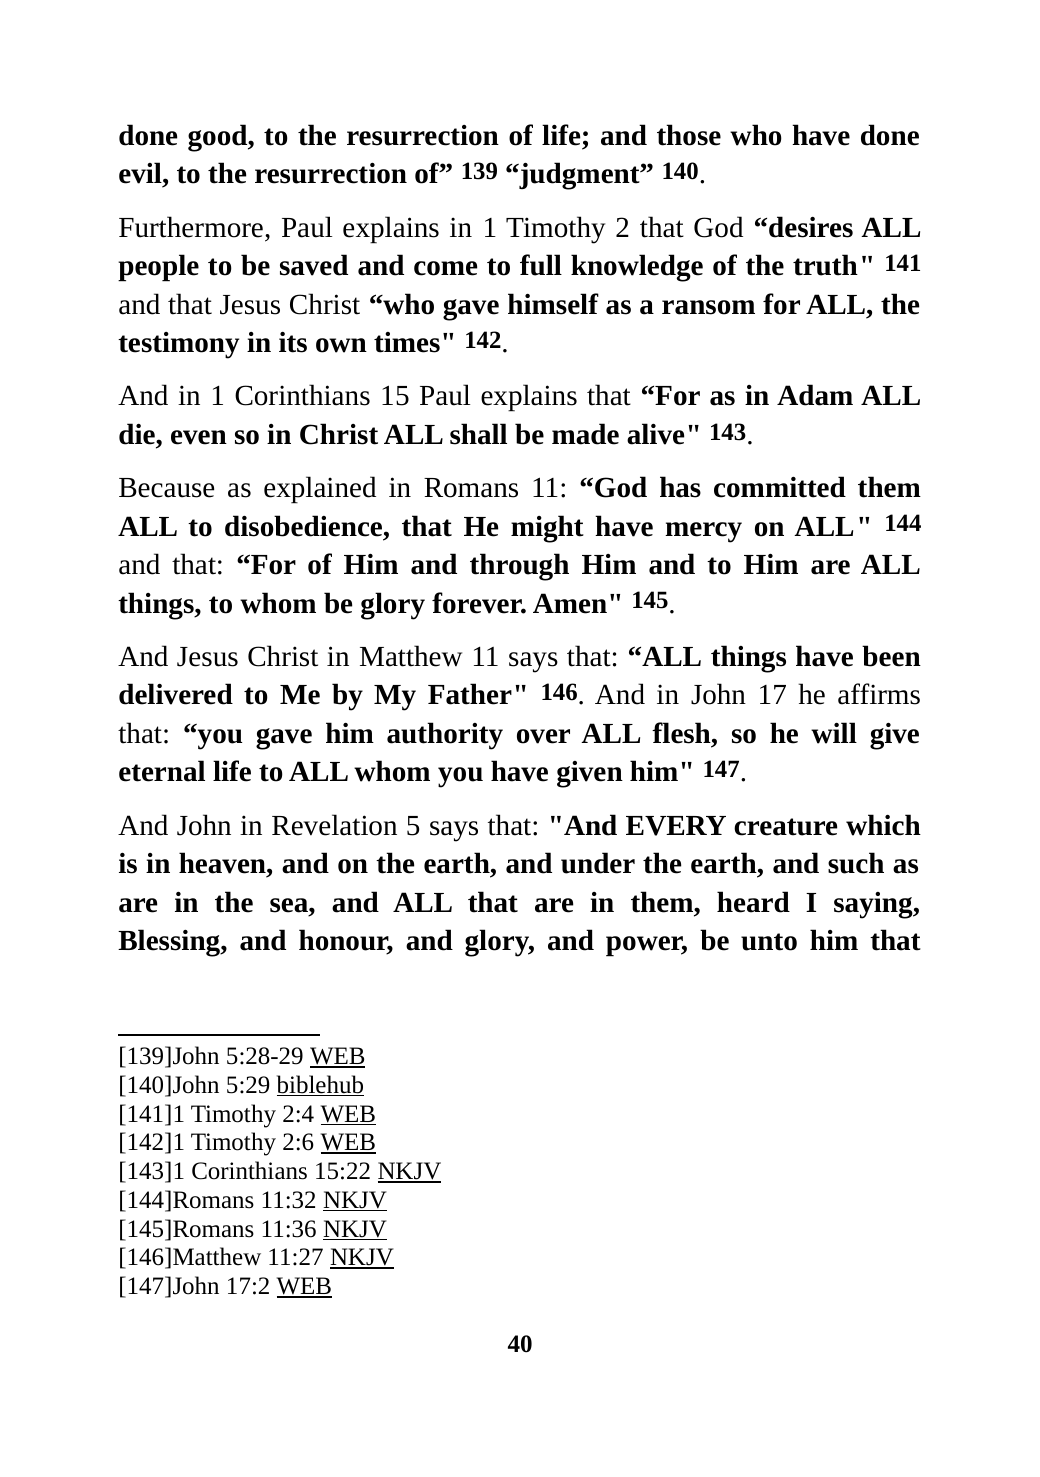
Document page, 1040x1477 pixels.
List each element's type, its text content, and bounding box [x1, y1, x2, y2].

text And John in Revelation 5 says that: "And EVERY creature which is in heaven, and on the earth, and under the earth, and such as are in the sea, and ALL that are in them, heard I saying, Blessing, and honour, and glory, and power, be unto him that [118, 808, 921, 957]
text And in 1 Corinthians 15 Paul explains that “For as in Adam ALL die, even so in Christ ALL shall be made alive" . [118, 378, 921, 451]
text 1 Corinthians 15:22 NKJV [118, 1156, 921, 1185]
text John 5:28-29 WEB [118, 1041, 921, 1070]
text John 17:2 WEB [118, 1271, 921, 1300]
text Romans 11:32 NKJV [118, 1185, 921, 1214]
text And Jesus Christ in Matthew 11 says that: “ALL things have been delivered to Me by My Father" . And in John 17 he affirms that: “you gave him authority over ALL flesh, so he will give eternal life to ALL whom you have given him" . [118, 639, 921, 788]
text Matthew 11:27 NKJV [118, 1242, 921, 1271]
text Because as explained in Romans 11: “God has committed them ALL to disobedience, that He might have mercy on ALL" and that: “For of Him and through Him and to Him are ALL things, to whom be glory forever. Amen" . [118, 470, 921, 619]
text done good, to the resurrection of life; and those who have done evil, to the resurrection of” “judgment” . [118, 118, 921, 190]
text Furthermore, Paul explains in 1 Timothy 2 that God “desires ALL people to be saved and come to full knowledge of the truth" and that Jesus Christ “who gave himself as a ransom for ALL, the testimony in its own times" . [118, 210, 921, 359]
text Romans 11:36 NKJV [118, 1214, 921, 1242]
text 1 Timothy 2:4 WEB [118, 1099, 921, 1127]
text 1 Timothy 2:6 WEB [118, 1127, 921, 1156]
text John 5:29 biblehub [118, 1070, 921, 1099]
